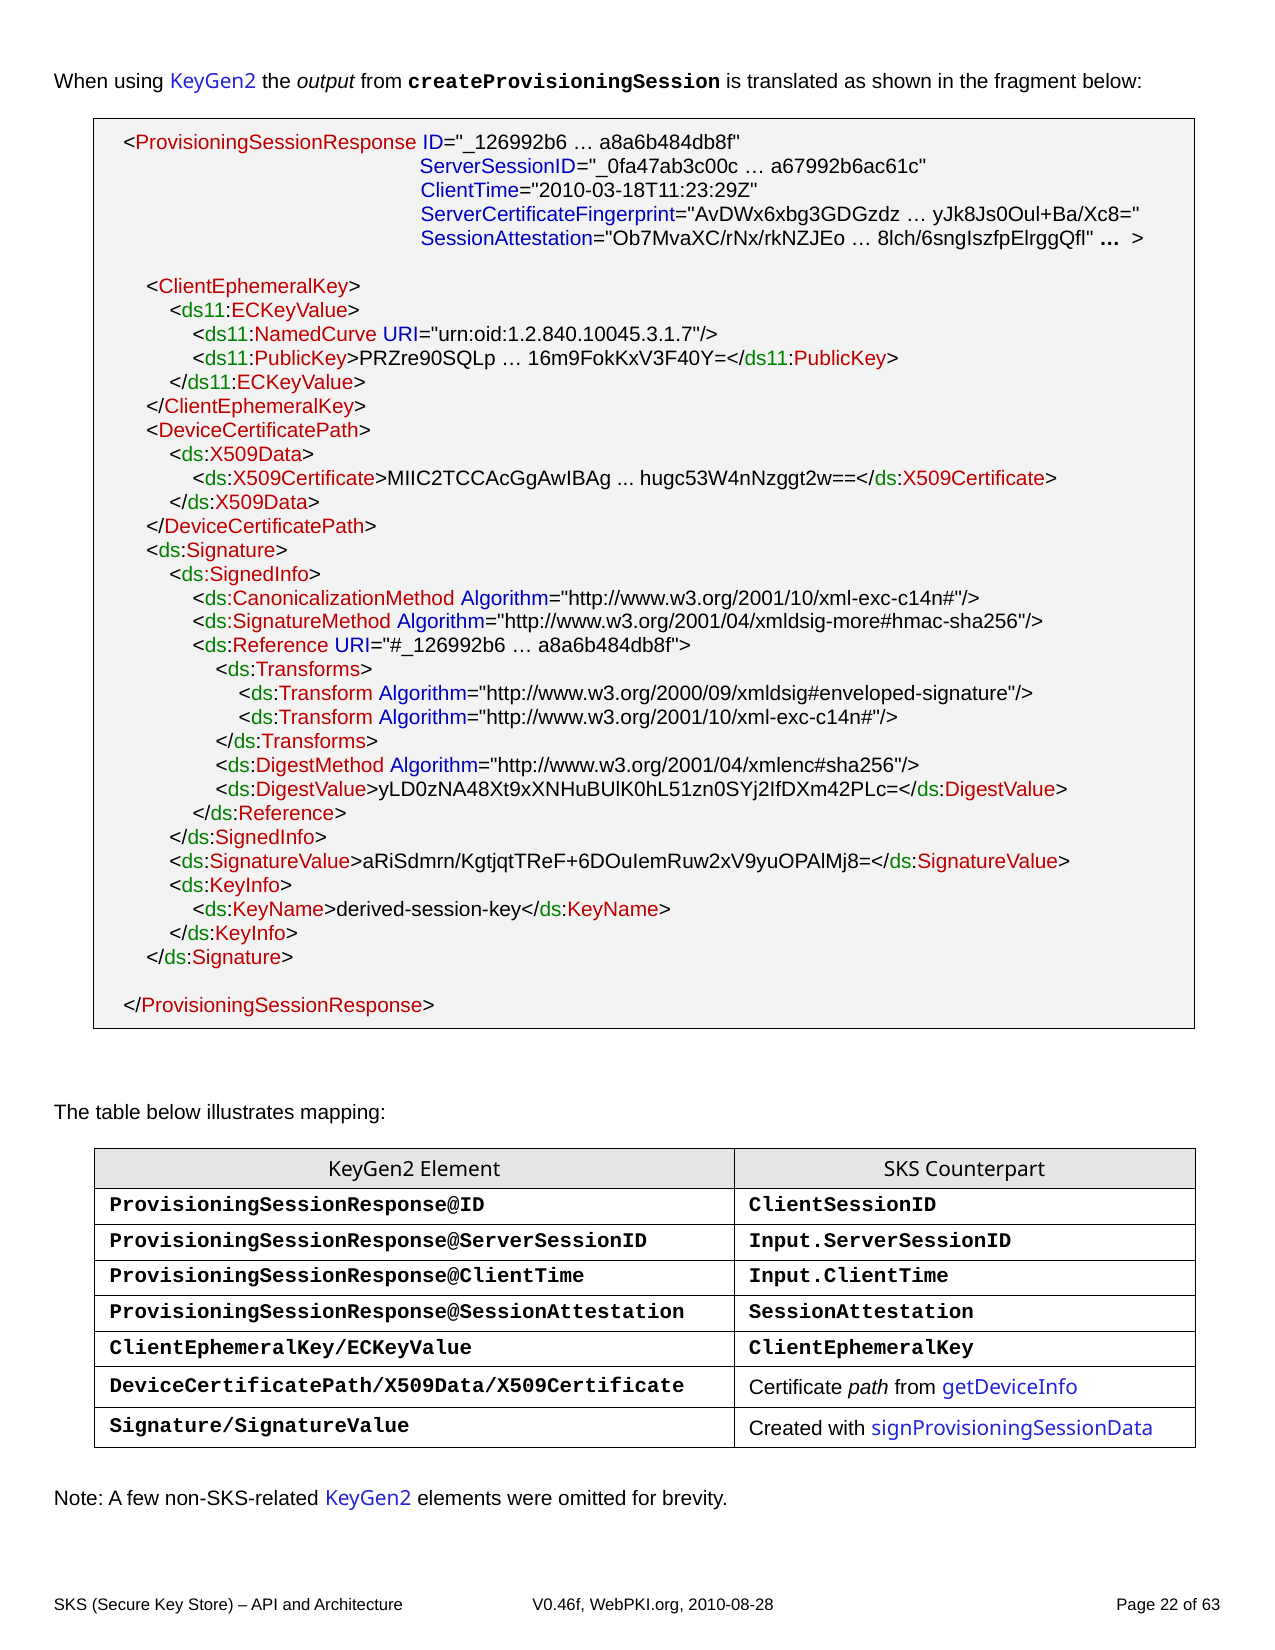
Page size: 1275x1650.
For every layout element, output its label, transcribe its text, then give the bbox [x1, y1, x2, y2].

table_cell SessionAttestation [735, 1296, 1195, 1331]
table_cell Input.ClientTime [735, 1261, 1195, 1295]
table_cell DeviceCertificatePath/X509Data/X509Certificate [95, 1367, 734, 1407]
table_header SKS Counterpart [735, 1149, 1195, 1188]
text The table below illustrates mapping: [54, 1100, 1221, 1148]
table_cell ProvisioningSessionResponse@SessionAttestation [95, 1296, 734, 1331]
table_header <ProvisioningSessionResponse ID="_126992b6 … a8a6b484db8f" ServerSessionID="_0fa47ab3c00c … a67992b6ac61c" ClientTime="2010-03-18T11:23:29Z" ServerCertificateFingerprint="AvDWx6xbg3GDGzdz … yJk8Js0Oul+Ba/Xc8=" SessionAttestation="Ob7MvaXC/rNx/rkNZJEo … 8lch/6sngIszfpElrggQfl" … > <ClientEphemeralKey> <ds11:ECKeyValue> <ds11:NamedCurve URI="urn:oid:1.2.840.10045.3.1.7"/> <ds11:PublicKey>PRZre90SQLp … 16m9FokKxV3F40Y=</ds11:PublicKey> </ds11:ECKeyValue> </ClientEphemeralKey> <DeviceCertificatePath> <ds:X509Data> <ds:X509Certificate>MIIC2TCCAcGgAwIBAg ... hugc53W4nNzggt2w==</ds:X509Certificate> </ds:X509Data> </DeviceCertificatePath> <ds:Signature> <ds:SignedInfo> <ds:CanonicalizationMethod Algorithm="http://www.w3.org/2001/10/xml-exc-c14n#"/> <ds:SignatureMethod Algorithm="http://www.w3.org/2001/04/xmldsig-more#hmac-sha256"/> <ds:Reference URI="#_126992b6 … a8a6b484db8f"> <ds:Transforms> <ds:Transform Algorithm="http://www.w3.org/2000/09/xmldsig#enveloped-signature"/> <ds:Transform Algorithm="http://www.w3.org/2001/10/xml-exc-c14n#"/> </ds:Transforms> <ds:DigestMethod Algorithm="http://www.w3.org/2001/04/xmlenc#sha256"/> <ds:DigestValue>yLD0zNA48Xt9xXNHuBUlK0hL51zn0SYj2IfDXm42PLc=</ds:DigestValue> </ds:Reference> </ds:SignedInfo> <ds:SignatureValue>aRiSdmrn/KgtjqtTReF+6DOuIemRuw2xV9yuOPAlMj8=</ds:SignatureValue> <ds:KeyInfo> <ds:KeyName>derived-session-key</ds:KeyName> </ds:KeyInfo> </ds:Signature> </ProvisioningSessionResponse> [94, 119, 1194, 1028]
table_cell Input.ServerSessionID [735, 1225, 1195, 1259]
text Note: A few non-SKS-related KeyGen2 elements were omitted for brevity. [54, 1483, 1221, 1511]
table_cell ClientEphemeralKey/ECKeyValue [95, 1332, 734, 1366]
table_header KeyGen2 Element [95, 1149, 734, 1188]
table_cell ProvisioningSessionResponse@ID [95, 1189, 734, 1224]
table_cell Certificate path from getDeviceInfo [735, 1367, 1195, 1407]
table_cell Signature/SignatureValue [95, 1408, 734, 1447]
table_cell ProvisioningSessionResponse@ServerSessionID [95, 1225, 734, 1259]
table_cell Created with signProvisioningSessionData [735, 1408, 1195, 1447]
table_cell ProvisioningSessionResponse@ClientTime [95, 1261, 734, 1295]
table_cell ClientSessionID [735, 1189, 1195, 1224]
table_cell ClientEphemeralKey [735, 1332, 1195, 1366]
text When using KeyGen2 the output from createProvisioningSession is translated as shown in the fragment below: [54, 66, 1221, 118]
